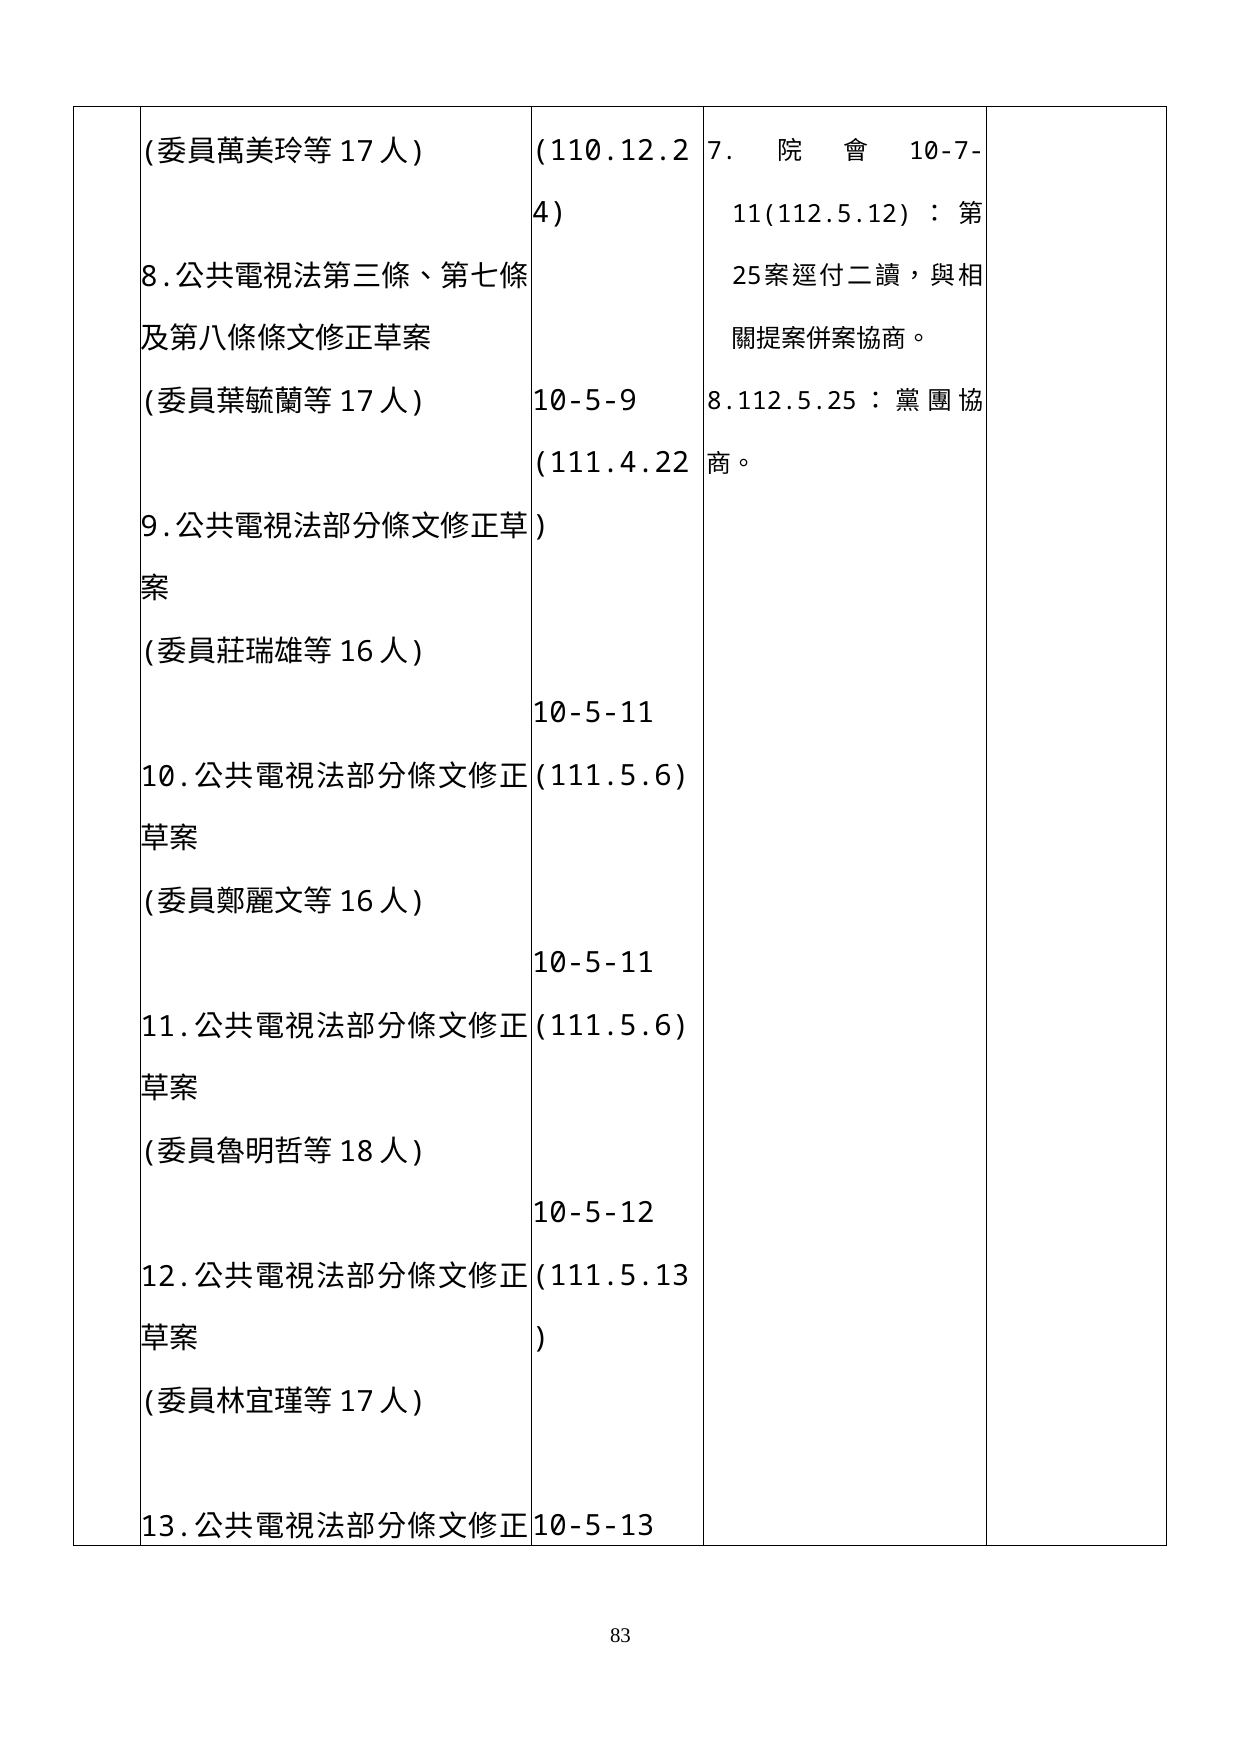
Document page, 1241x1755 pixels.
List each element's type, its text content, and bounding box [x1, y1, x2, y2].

table_cell (110.12.24) 10-5-9 (111.4.22) 10-5-11 (111.5.6) 10-5-11 (111.5.6) 10-5-12 (111.5.13) 10-5-13 [532, 107, 703, 1544]
table_cell [74, 107, 140, 1544]
table_cell [987, 107, 1166, 1544]
table_cell (委員萬美玲等17人) 8.公共電視法第三條、第七條及第八條條文修正草案 (委員葉毓蘭等17人) 9.公共電視法部分條文修正草案 (委員莊瑞雄等16人) 10.公共電視法部分條文修正草案 (委員鄭麗文等16人) 11.公共電視法部分條文修正草案 (委員魯明哲等18人) 12.公共電視法部分條文修正草案 (委員林宜瑾等17人) 13.公共電視法部分條文修正 [141, 107, 531, 1544]
table_cell 7.院會10-7-11(112.5.12)：第25案逕付二讀，與相關提案併案協商。 8.112.5.25：黨團協商。 [704, 107, 986, 1544]
